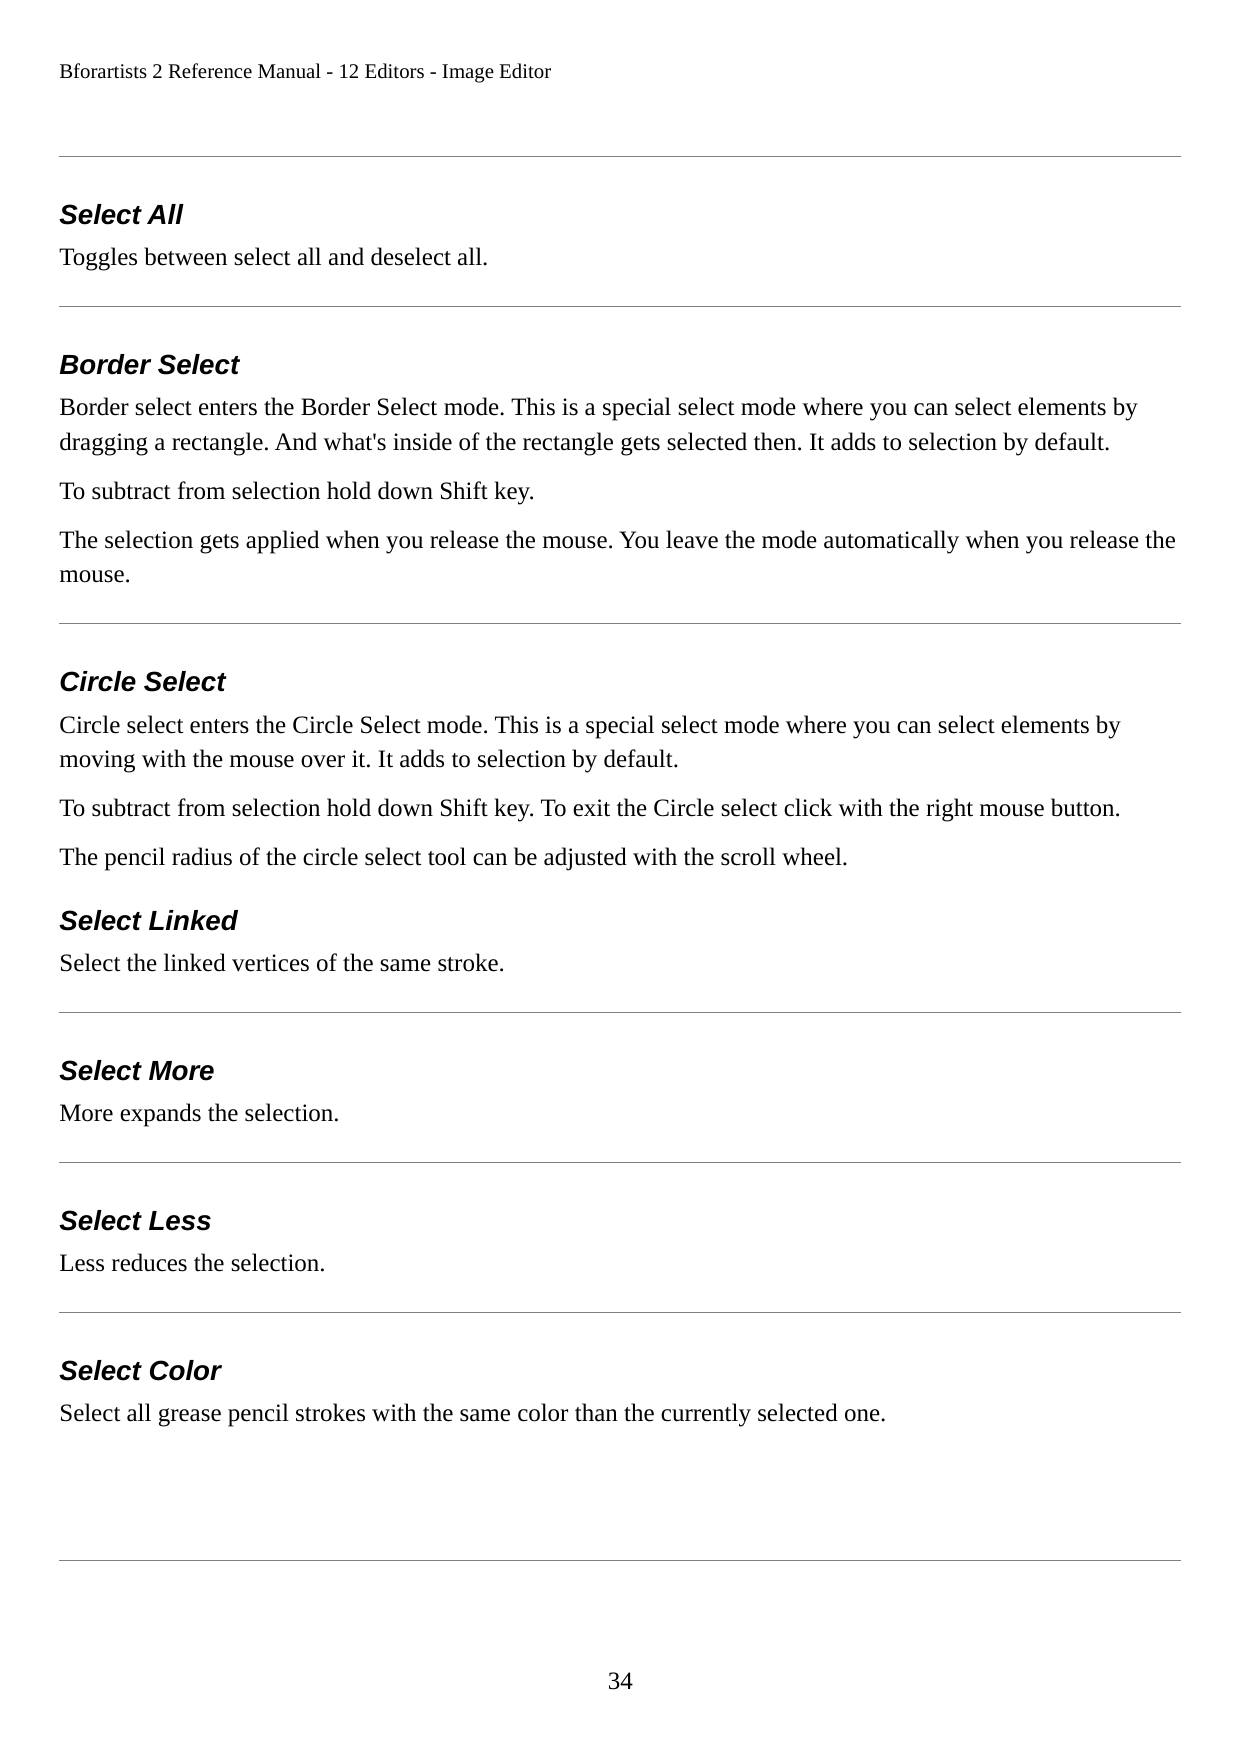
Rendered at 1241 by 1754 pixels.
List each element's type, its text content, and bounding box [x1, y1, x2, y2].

subtitle Select More [59, 1054, 1181, 1086]
subtitle Select Color [59, 1354, 1181, 1386]
subtitle Select Less [59, 1204, 1181, 1236]
text The pencil radius of the circle select tool can be adjusted with the scroll wheel. [59, 842, 1181, 871]
text Circle select enters the Circle Select mode. This is a special select mode where you can select elements by moving with the mouse over it. It adds to selection by default. [59, 710, 1181, 773]
subtitle Select All [59, 198, 1181, 230]
text More expands the selection. [59, 1098, 1181, 1127]
text Border select enters the Border Select mode. This is a special select mode where you can select elements by dragging a rectangle. And what's inside of the rectangle gets selected then. It adds to selection by default. [59, 392, 1181, 456]
text Select all grease pencil strokes with the same color than the currently selected one. [59, 1398, 1181, 1427]
text Less reduces the selection. [59, 1248, 1181, 1277]
text Select the linked vertices of the same stroke. [59, 948, 1181, 977]
text To subtract from selection hold down Shift key. To exit the Circle select click with the right mouse button. [59, 793, 1181, 822]
subtitle Border Select [59, 348, 1181, 380]
text To subtract from selection hold down Shift key. [59, 476, 1181, 505]
text Toggles between select all and deselect all. [59, 242, 1181, 271]
text The selection gets applied when you release the mouse. You leave the mode automatically when you release the mouse. [59, 525, 1181, 588]
subtitle Select Linked [59, 904, 1181, 936]
subtitle Circle Select [59, 665, 1181, 697]
